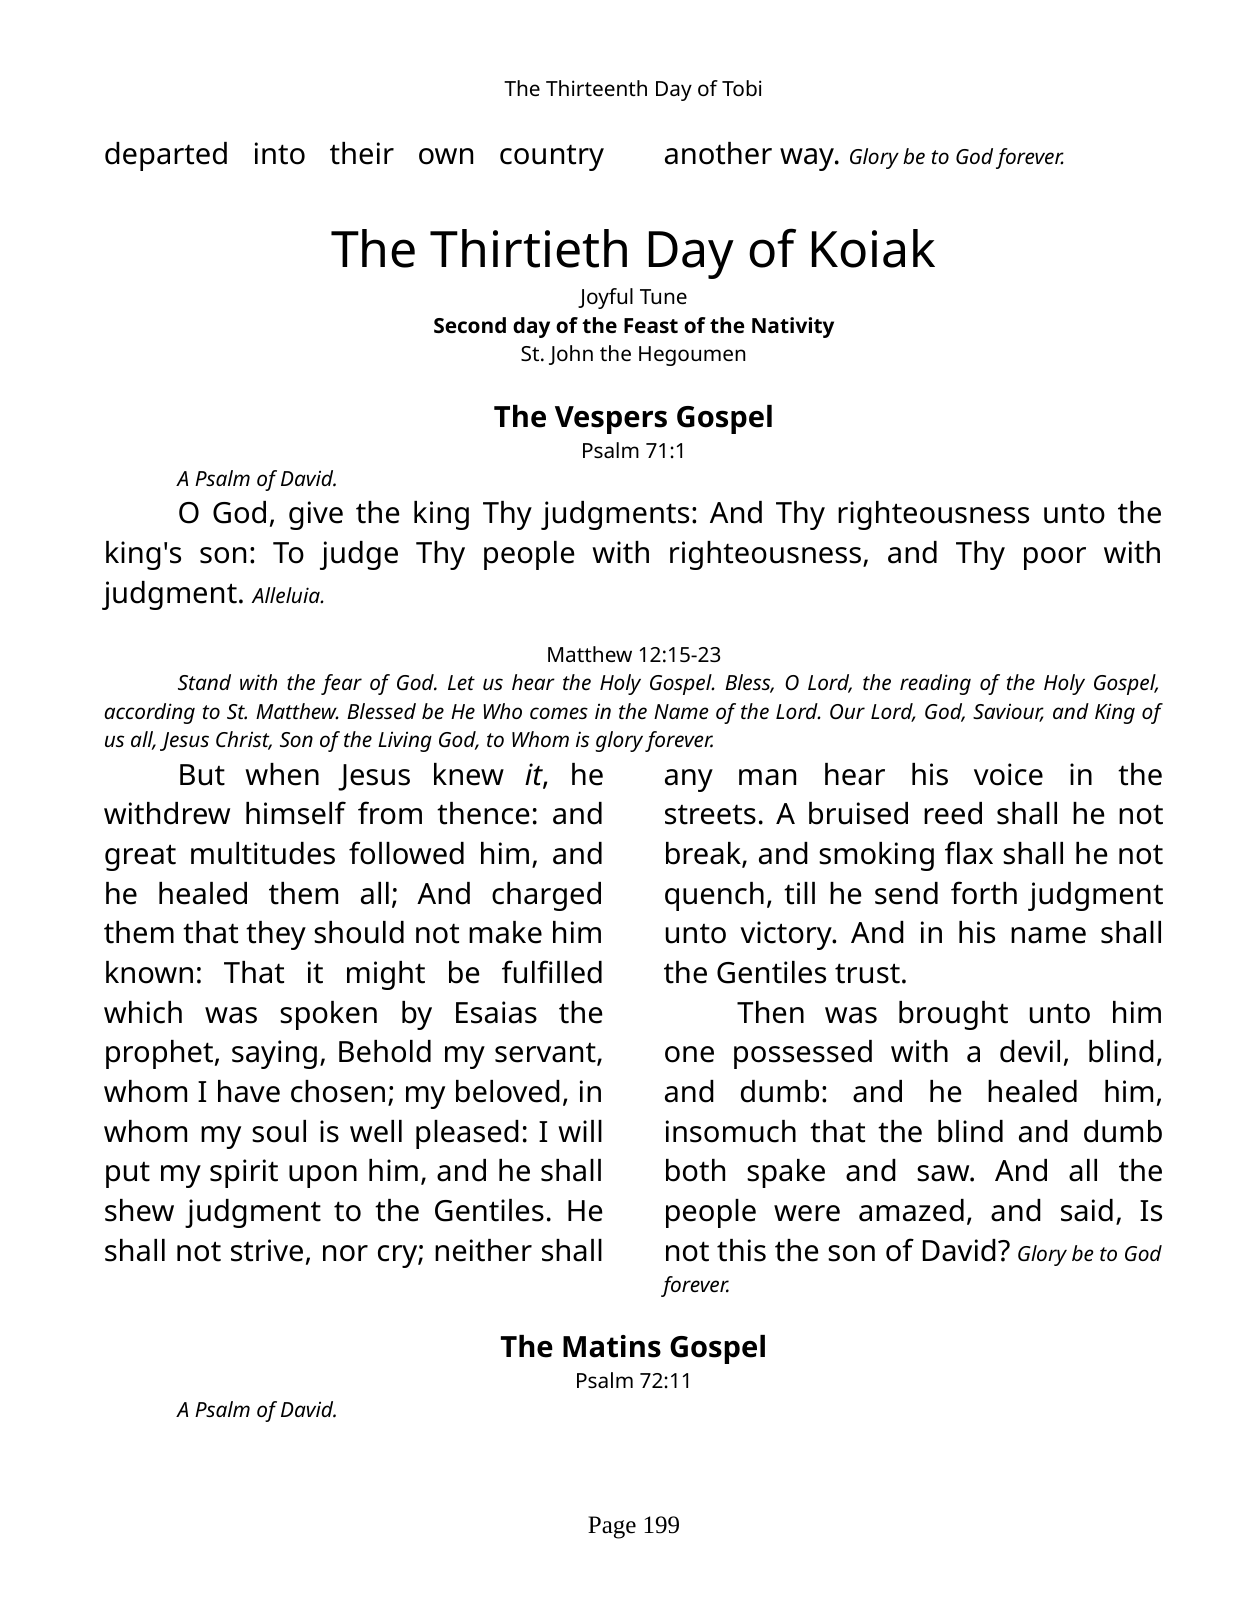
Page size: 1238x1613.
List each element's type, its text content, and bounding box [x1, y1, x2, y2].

text Second day of the Feast of the Nativity [103, 311, 1164, 339]
text St. John the Hegoumen [103, 339, 1164, 368]
text Then was brought unto him one possessed with a devil, blind, and dumb: and he healed him, insomuch that the blind and dumb both spake and saw. And all the people were amazed, and said, Is not this the son of David? Glory be to God forever. [663, 992, 1164, 1298]
text The Matins Gospel [103, 1327, 1164, 1366]
text Psalm 71:1 [103, 436, 1164, 464]
text Psalm 72:11 [103, 1366, 1164, 1395]
text A Psalm of David. [103, 1395, 1164, 1423]
text departed into their own country [103, 133, 604, 173]
text another way. Glory be to God forever. [663, 133, 1164, 173]
text Matthew 12:15-23 [103, 640, 1164, 668]
text any man hear his voice in the streets. A bruised reed shall he not break, and smoking flax shall he not quench, till he send forth judgment unto victory. And in his name shall the Gentiles trust. [663, 754, 1164, 992]
text O God, give the king Thy judgments: And Thy righteousness unto the king's son: To judge Thy people with righteousness, and Thy poor with judgment. Alleluia. [103, 493, 1164, 612]
text A Psalm of David. [103, 464, 1164, 493]
text But when Jesus knew it, he withdrew himself from thence: and great multitudes followed him, and he healed them all; And charged them that they should not make him known: That it might be fulfilled which was spoken by Esaias the prophet, saying, Behold my servant, whom I have chosen; my beloved, in whom my soul is well pleased: I will put my spirit upon him, and he shall shew judgment to the Gentiles. He shall not strive, nor cry; neither shall [103, 754, 604, 1270]
text The Thirteenth Day of Tobi [102, 74, 1165, 102]
text Stand with the fear of God. Let us hear the Holy Gospel. Bless, O Lord, the reading of the Holy Gospel, according to St. Matthew. Blessed be He Who comes in the Name of the Lord. Our Lord, God, Saviour, and King of us all, Jesus Christ, Son of the Living God, to Whom is glory forever. [103, 668, 1164, 754]
text The Thirtieth Day of Koiak [103, 214, 1164, 282]
text Joyful Tune [103, 282, 1164, 311]
text The Vespers Gospel [103, 396, 1164, 436]
